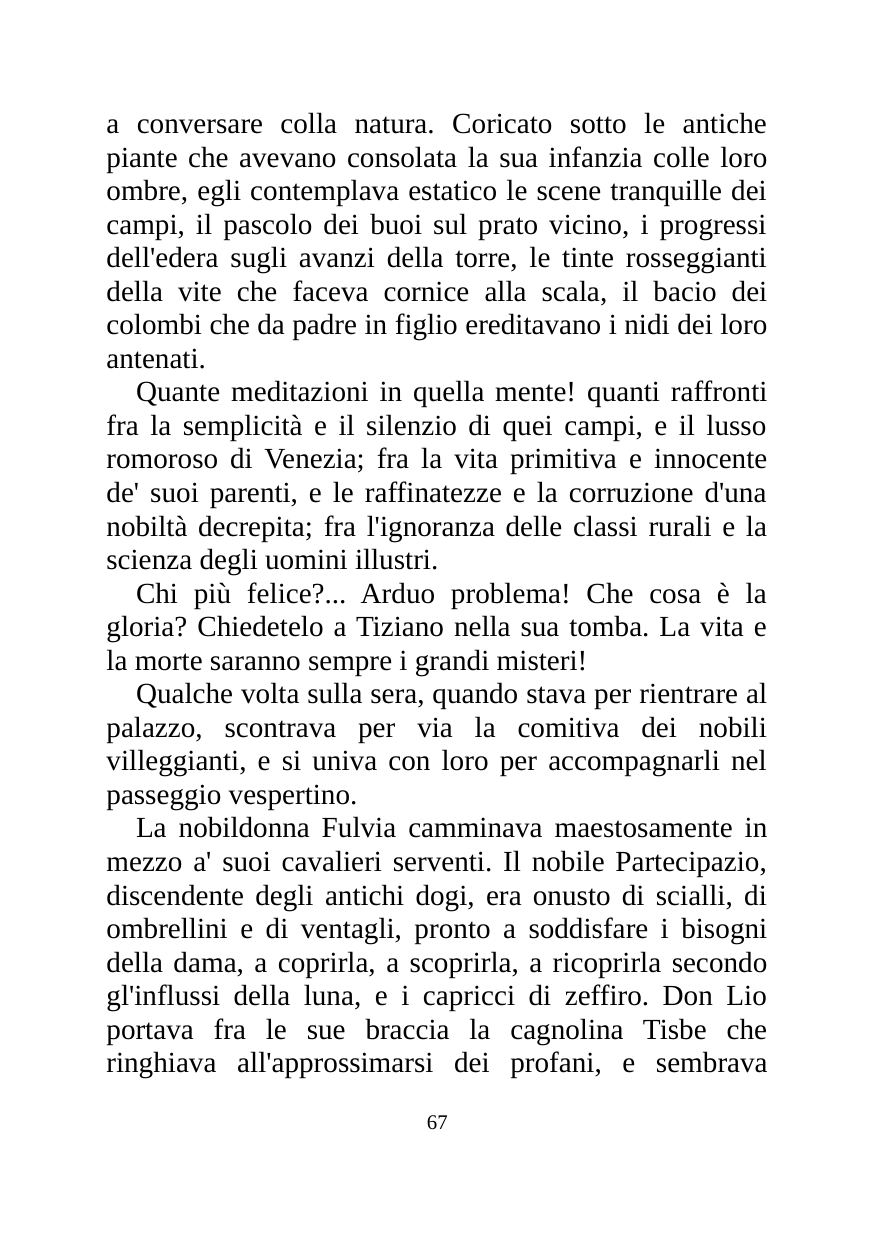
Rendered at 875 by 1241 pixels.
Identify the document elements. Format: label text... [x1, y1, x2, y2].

text Quante meditazioni in quella mente! quanti raffronti fra la semplicità e il silenzio di quei campi, e il lusso romoroso di Venezia; fra la vita primitiva e innocente de' suoi parenti, e le raffinatezze e la corruzione d'una nobiltà decrepita; fra l'ignoranza delle classi rurali e la scienza degli uomini illustri. [106, 374, 768, 576]
text a conversare colla natura. Coricato sotto le antiche piante che avevano consolata la sua infanzia colle loro ombre, egli contemplava estatico le scene tranquille dei campi, il pascolo dei buoi sul prato vicino, i progressi dell'edera sugli avanzi della torre, le tinte rosseggianti della vite che faceva cornice alla scala, il bacio dei colombi che da padre in figlio ereditavano i nidi dei loro antenati. [106, 106, 768, 374]
text Qualche volta sulla sera, quando stava per rientrare al palazzo, scontrava per via la comitiva dei nobili villeggianti, e si univa con loro per accompagnarli nel passeggio vespertino. [106, 676, 768, 811]
text Chi più felice?... Arduo problema! Che cosa è la gloria? Chiedetelo a Tiziano nella sua tomba. La vita e la morte saranno sempre i grandi misteri! [106, 576, 768, 676]
text La nobildonna Fulvia camminava maestosamente in mezzo a' suoi cavalieri serventi. Il nobile Partecipazio, discendente degli antichi dogi, era onusto di scialli, di ombrellini e di ventagli, pronto a soddisfare i bisogni della dama, a coprirla, a scoprirla, a ricoprirla secondo gl'influssi della luna, e i capricci di zeffiro. Don Lio portava fra le sue braccia la cagnolina Tisbe che ringhiava all'approssimarsi dei profani, e sembrava [106, 811, 768, 1079]
